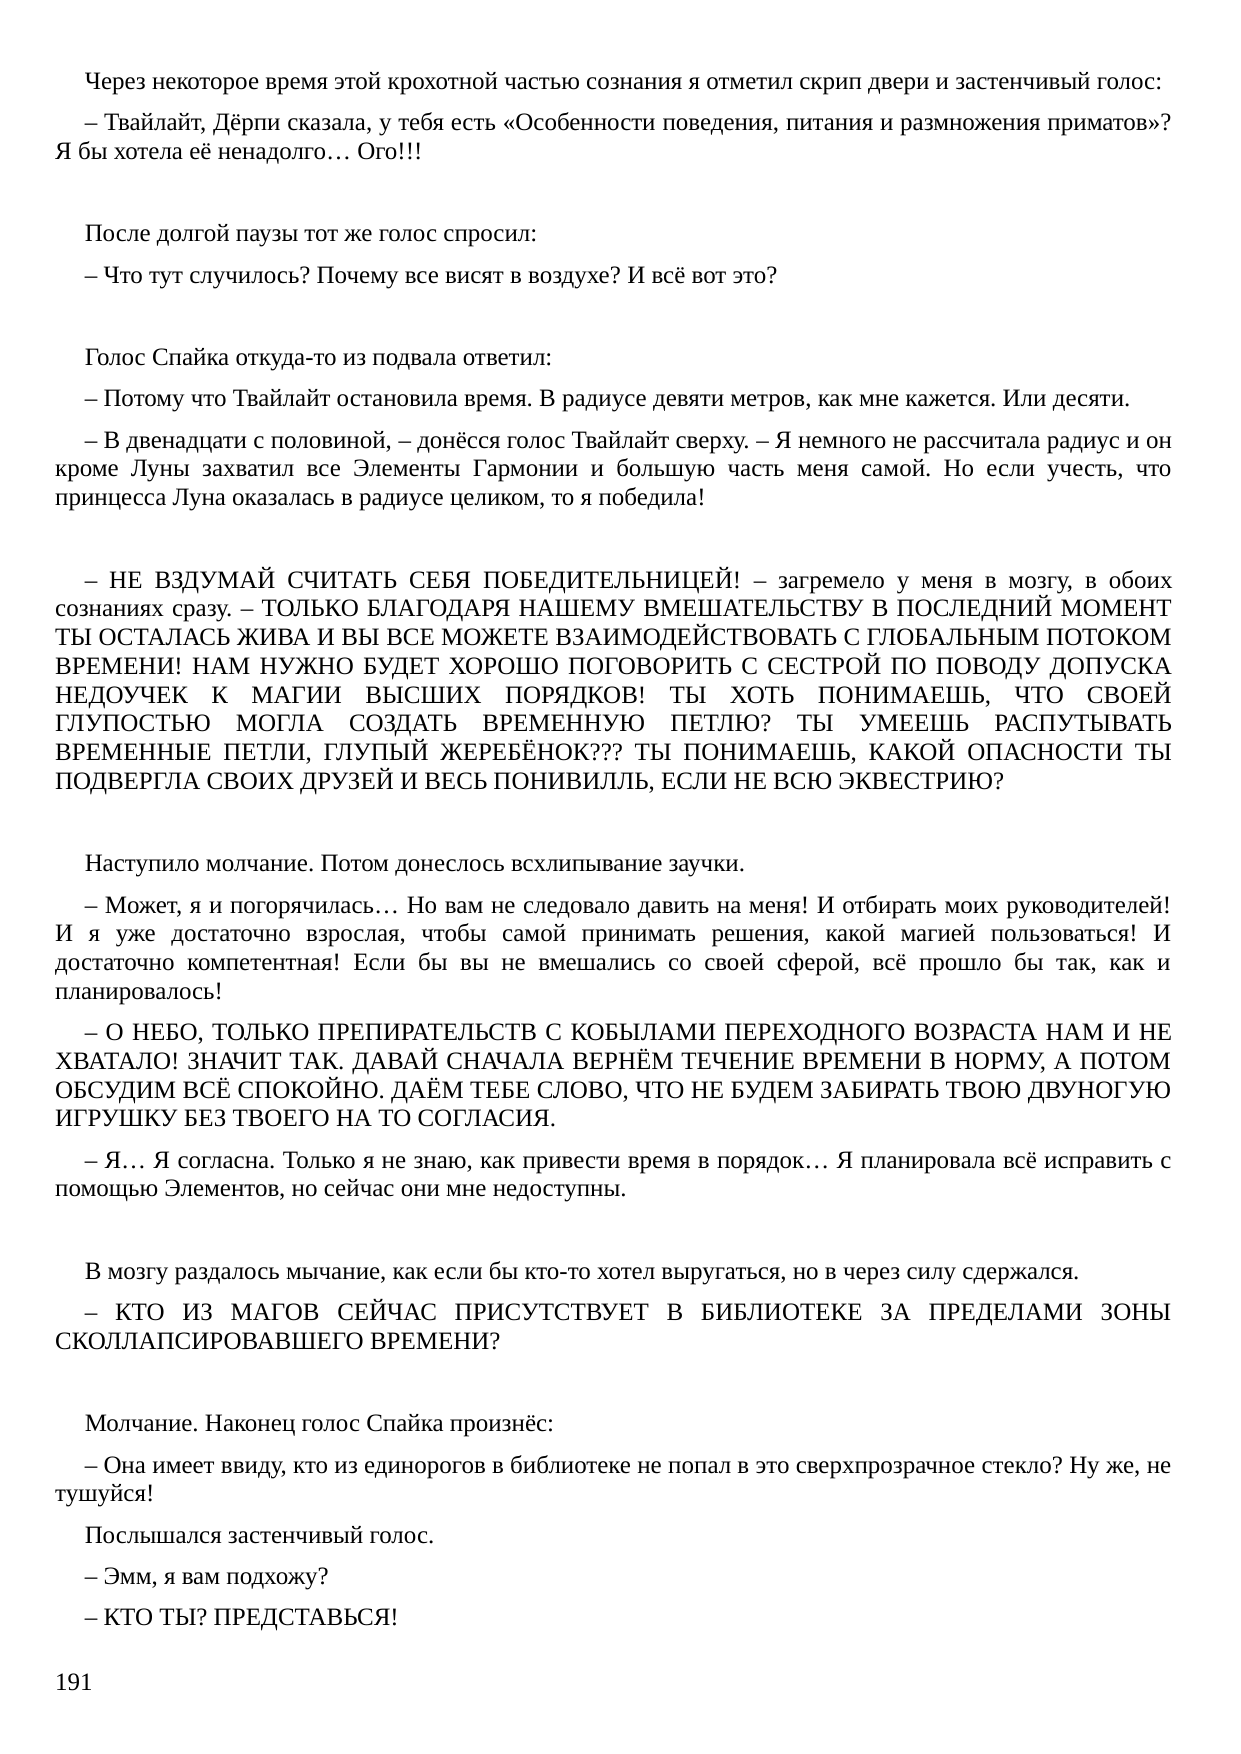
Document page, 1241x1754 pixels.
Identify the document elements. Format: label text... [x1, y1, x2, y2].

text Молчание. Наконец голос Спайка произнёс: [55, 1408, 1173, 1437]
text – КТО ТЫ? ПРЕДСТАВЬСЯ! [55, 1602, 1173, 1631]
text Голос Спайка откуда-то из подвала ответил: [55, 342, 1173, 371]
text – Может, я и погорячилась… Но вам не следовало давить на меня! И отбирать моих руководителей! И я уже достаточно взрослая, чтобы самой принимать решения, какой магией пользоваться! И достаточно компетентная! Если бы вы не вмешались со своей сферой, всё прошло бы так, как и планировалось! [55, 890, 1173, 1005]
text – Эмм, я вам подхожу? [55, 1561, 1173, 1590]
text – Что тут случилось? Почему все висят в воздухе? И всё вот это? [55, 260, 1173, 288]
text – КТО ИЗ МАГОВ СЕЙЧАС ПРИСУТСТВУЕТ В БИБЛИОТЕКЕ ЗА ПРЕДЕЛАМИ ЗОНЫ СКОЛЛАПСИРОВАВШЕГО ВРЕМЕНИ? [55, 1297, 1173, 1355]
text – Твайлайт, Дёрпи сказала, у тебя есть «Особенности поведения, питания и размножения приматов»? Я бы хотела её ненадолго… Ого!!! [55, 107, 1173, 165]
text Через некоторое время этой крохотной частью сознания я отметил скрип двери и застенчивый голос: [55, 66, 1173, 95]
text После долгой паузы тот же голос спросил: [55, 218, 1173, 247]
text – Я… Я согласна. Только я не знаю, как привести время в порядок… Я планировала всё исправить с помощью Элементов, но сейчас они мне недоступны. [55, 1145, 1173, 1202]
text Наступило молчание. Потом донеслось всхлипывание заучки. [55, 848, 1173, 877]
text – В двенадцати с половиной, – донёсся голос Твайлайт сверху. – Я немного не рассчитала радиус и он кроме Луны захватил все Элементы Гармонии и большую часть меня самой. Но если учесть, что принцесса Луна оказалась в радиусе целиком, то я победила! [55, 425, 1173, 511]
text – Она имеет ввиду, кто из единорогов в библиотеке не попал в это сверхпрозрачное стекло? Ну же, не тушуйся! [55, 1450, 1173, 1507]
text В мозгу раздалось мычание, как если бы кто-то хотел выругаться, но в через силу сдержался. [55, 1256, 1173, 1285]
text – НЕ ВЗДУМАЙ СЧИТАТЬ СЕБЯ ПОБЕДИТЕЛЬНИЦЕЙ! – загремело у меня в мозгу, в обоих сознаниях сразу. – ТОЛЬКО БЛАГОДАРЯ НАШЕМУ ВМЕШАТЕЛЬСТВУ В ПОСЛЕДНИЙ МОМЕНТ ТЫ ОСТАЛАСЬ ЖИВА И ВЫ ВСЕ МОЖЕТЕ ВЗАИМОДЕЙСТВОВАТЬ С ГЛОБАЛЬНЫМ ПОТОКОМ ВРЕМЕНИ! НАМ НУЖНО БУДЕТ ХОРОШО ПОГОВОРИТЬ С СЕСТРОЙ ПО ПОВОДУ ДОПУСКА НЕДОУЧЕК К МАГИИ ВЫСШИХ ПОРЯДКОВ! ТЫ ХОТЬ ПОНИМАЕШЬ, ЧТО СВОЕЙ ГЛУПОСТЬЮ МОГЛА СОЗДАТЬ ВРЕМЕННУЮ ПЕТЛЮ? ТЫ УМЕЕШЬ РАСПУТЫВАТЬ ВРЕМЕННЫЕ ПЕТЛИ, ГЛУПЫЙ ЖЕРЕБЁНОК??? ТЫ ПОНИМАЕШЬ, КАКОЙ ОПАСНОСТИ ТЫ ПОДВЕРГЛА СВОИХ ДРУЗЕЙ И ВЕСЬ ПОНИВИЛЛЬ, ЕСЛИ НЕ ВСЮ ЭКВЕСТРИЮ? [55, 565, 1173, 795]
text Послышался застенчивый голос. [55, 1520, 1173, 1548]
text – Потому что Твайлайт остановила время. В радиусе девяти метров, как мне кажется. Или десяти. [55, 383, 1173, 412]
text – О НЕБО, ТОЛЬКО ПРЕПИРАТЕЛЬСТВ С КОБЫЛАМИ ПЕРЕХОДНОГО ВОЗРАСТА НАМ И НЕ ХВАТАЛО! ЗНАЧИТ ТАК. ДАВАЙ СНАЧАЛА ВЕРНЁМ ТЕЧЕНИЕ ВРЕМЕНИ В НОРМУ, А ПОТОМ ОБСУДИМ ВСЁ СПОКОЙНО. ДАЁМ ТЕБЕ СЛОВО, ЧТО НЕ БУДЕМ ЗАБИРАТЬ ТВОЮ ДВУНОГУЮ ИГРУШКУ БЕЗ ТВОЕГО НА ТО СОГЛАСИЯ. [55, 1017, 1173, 1132]
